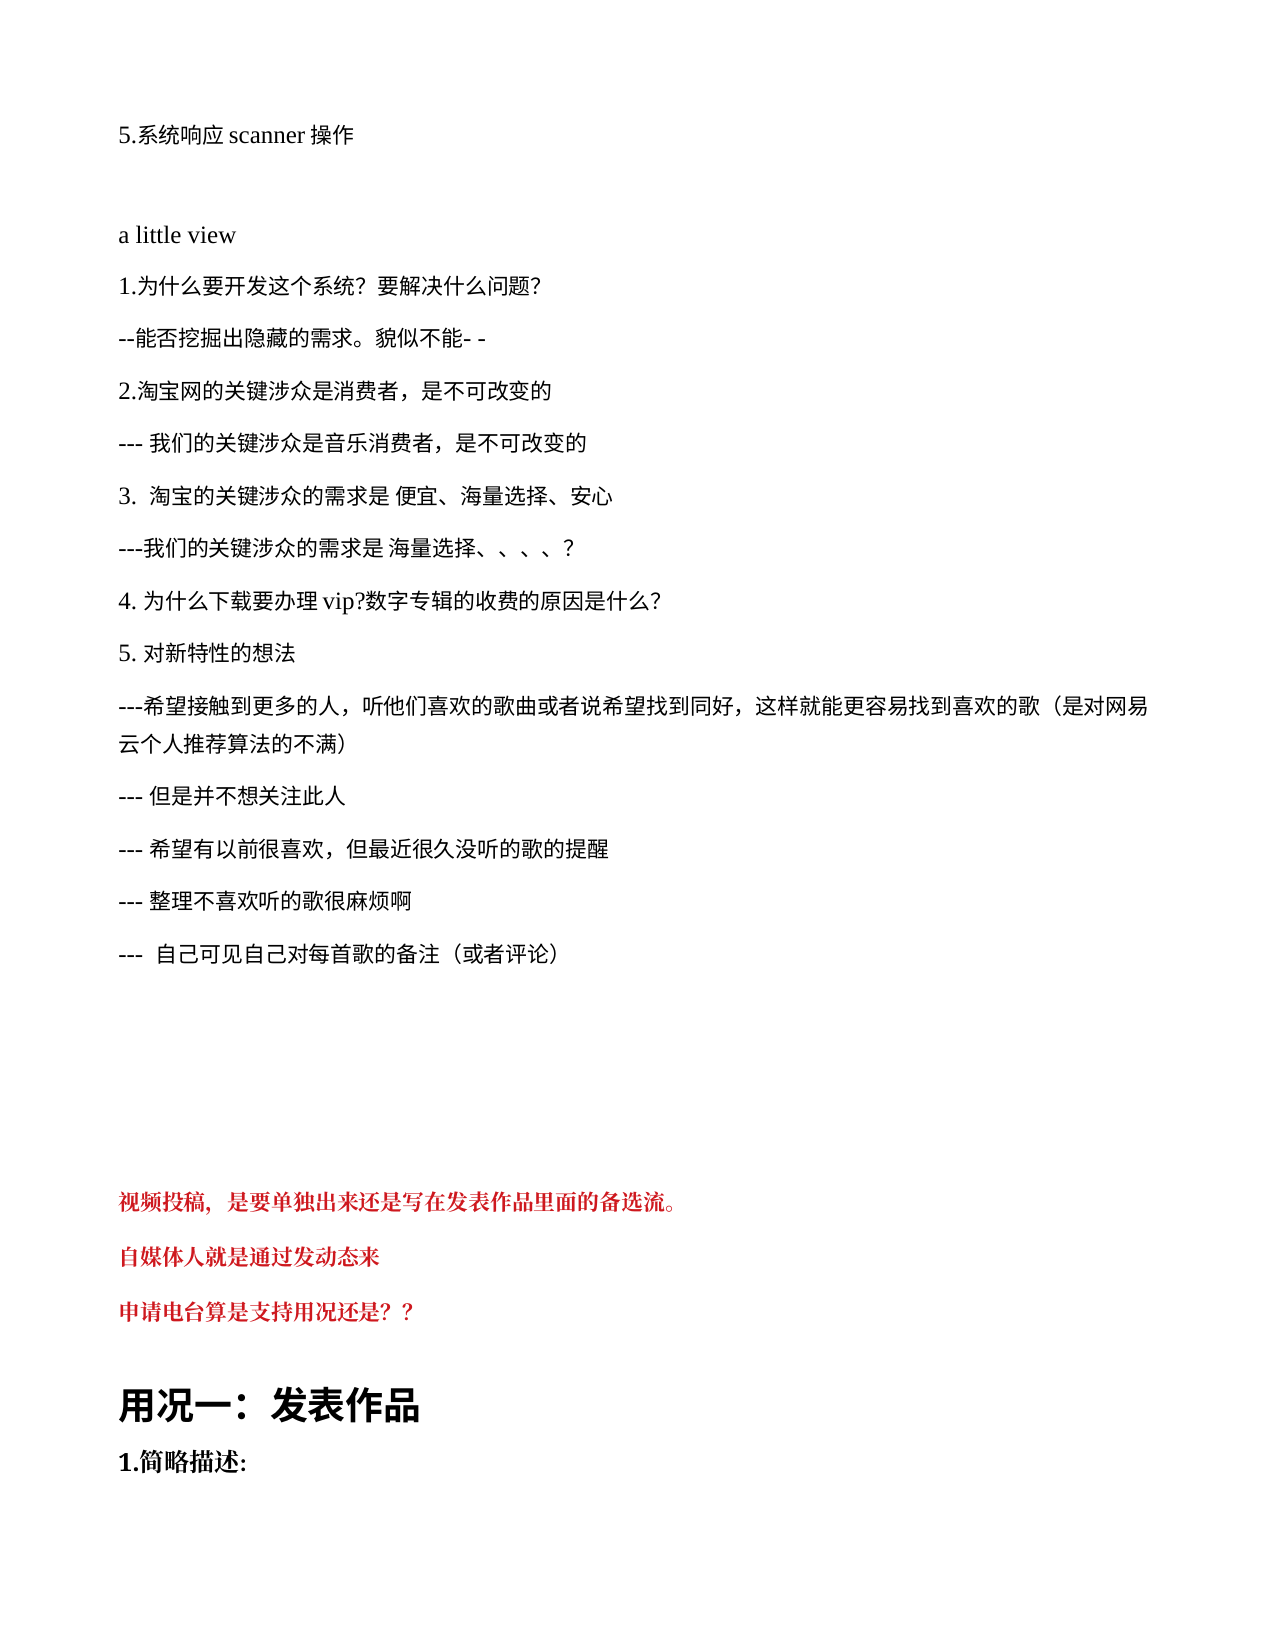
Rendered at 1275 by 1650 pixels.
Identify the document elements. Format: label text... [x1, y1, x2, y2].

text --- 希望有以前很喜欢，但最近很久没听的歌的提醒 [118, 832, 1157, 863]
text 3. 淘宝的关键涉众的需求是 便宜、海量选择、安心 [118, 479, 1157, 510]
text ---我们的关键涉众的需求是 海量选择、、、、？ [118, 531, 1157, 563]
text 1.为什么要开发这个系统？要解决什么问题？ [118, 269, 1157, 300]
text --- 我们的关键涉众是音乐消费者，是不可改变的 [118, 426, 1157, 458]
text --- 但是并不想关注此人 [118, 779, 1157, 811]
text --- 自己可见自己对每首歌的备注（或者评论） [118, 937, 1157, 968]
text 4. 为什么下载要办理vip?数字专辑的收费的原因是什么？ [118, 584, 1157, 615]
text a little view [118, 220, 1157, 248]
text 5.系统响应scanner操作 [118, 118, 1157, 150]
text 申请电台算是支持用况还是？？ [118, 1295, 1157, 1327]
text ---希望接触到更多的人，听他们喜欢的歌曲或者说希望找到同好，这样就能更容易找到喜欢的歌（是对网易云个人推荐算法的不满） [118, 689, 1157, 758]
text 视频投稿，是要单独出来还是写在发表作品里面的备选流。 [118, 1185, 1157, 1217]
subtitle 用况一：发表作品 [118, 1375, 1157, 1430]
text 5. 对新特性的想法 [118, 636, 1157, 668]
text --能否挖掘出隐藏的需求。貌似不能- - [118, 321, 1157, 353]
text 2.淘宝网的关键涉众是消费者，是不可改变的 [118, 374, 1157, 405]
text 1.简略描述: [118, 1443, 1157, 1479]
text 自媒体人就是通过发动态来 [118, 1240, 1157, 1272]
text --- 整理不喜欢听的歌很麻烦啊 [118, 884, 1157, 916]
